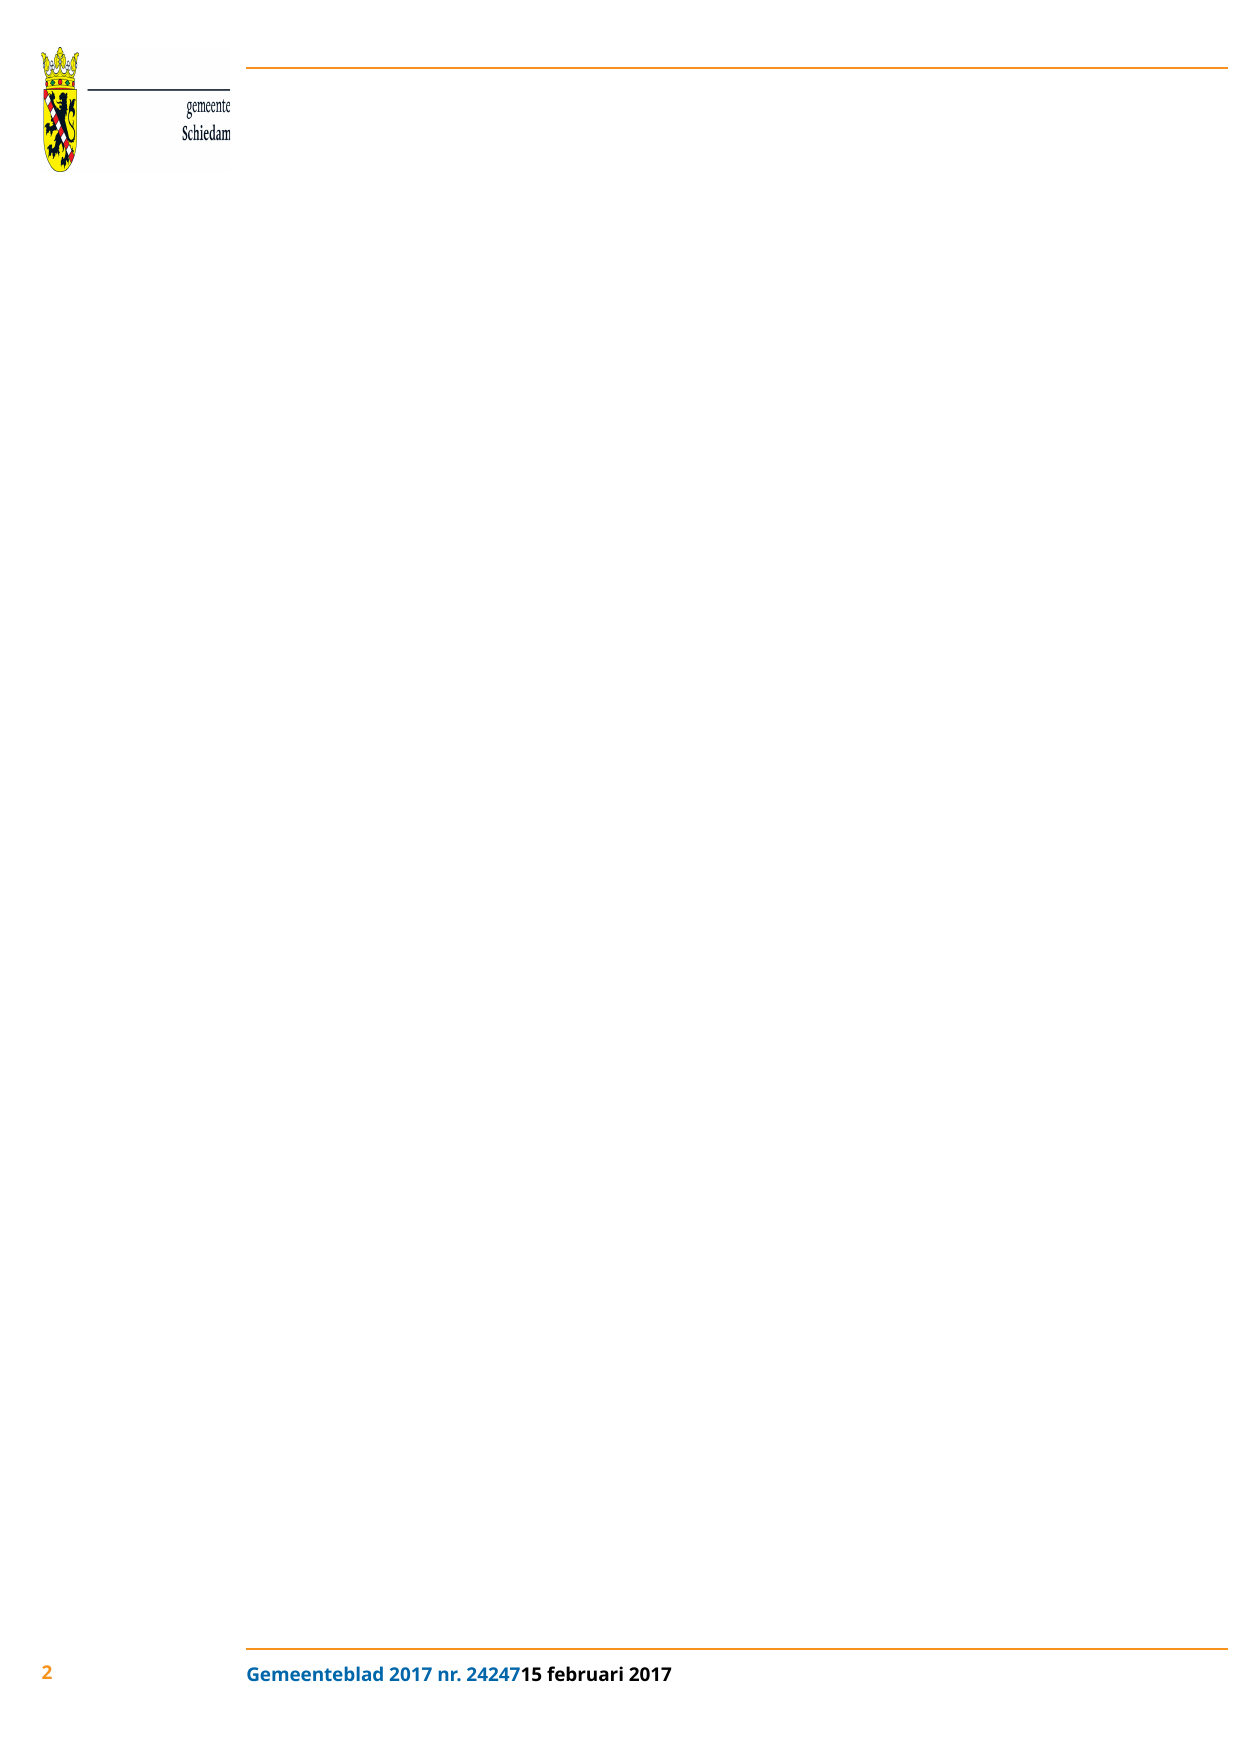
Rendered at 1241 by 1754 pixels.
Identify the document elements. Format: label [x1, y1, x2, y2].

picture [41, 47, 231, 172]
